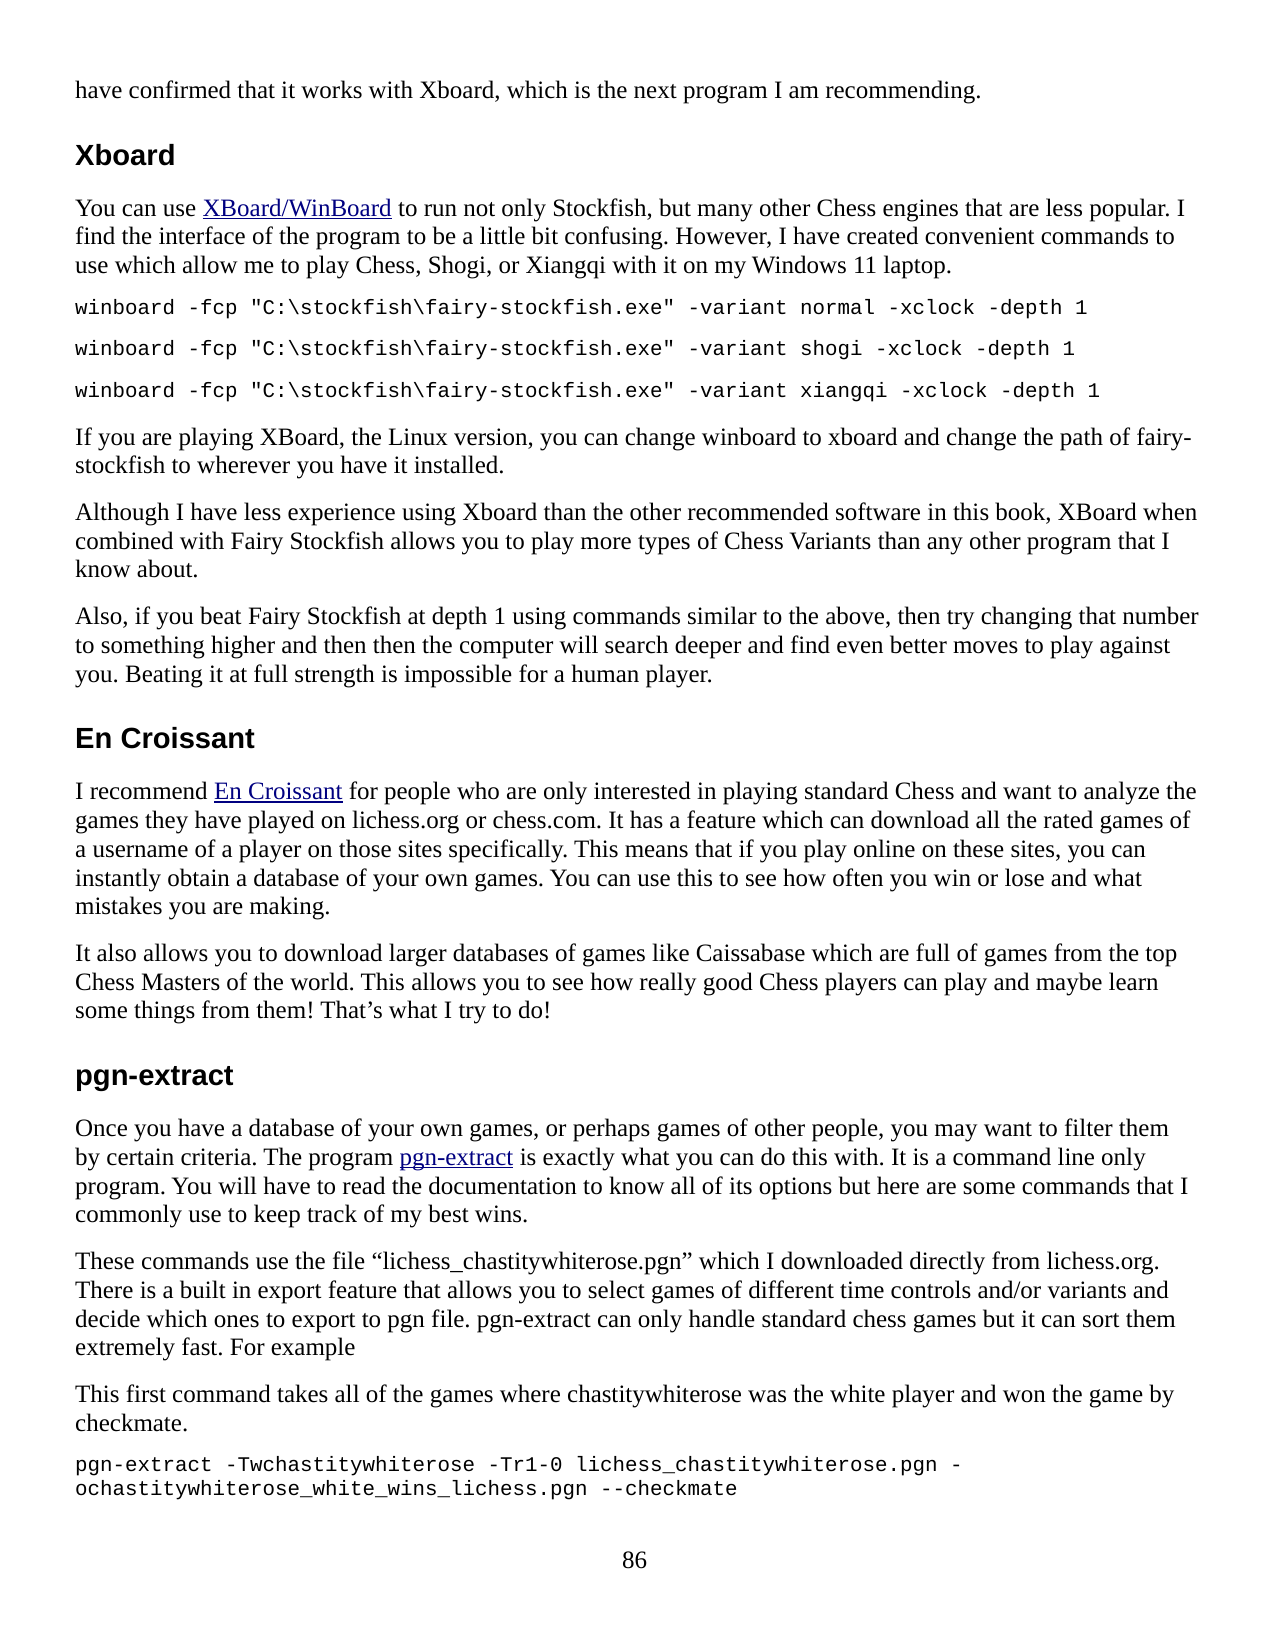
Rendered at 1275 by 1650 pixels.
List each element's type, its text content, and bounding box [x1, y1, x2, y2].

text have confirmed that it works with Xboard, which is the next program I am recommending. [75, 75, 1200, 104]
subtitle En Croissant [75, 721, 1200, 755]
text If you are playing XBoard, the Linux version, you can change winboard to xboard and change the path of fairy-stockfish to wherever you have it installed. [75, 422, 1200, 479]
text winboard -fcp "C:\stockfish\fairy-stockfish.exe" -variant normal -xclock -depth 1 [75, 297, 1200, 321]
text It also allows you to download larger databases of games like Caissabase which are full of games from the top Chess Masters of the world. This allows you to see how really good Chess players can play and maybe learn some things from them! That’s what I try to do! [75, 938, 1200, 1024]
text Also, if you beat Fairy Stockfish at depth 1 using commands similar to the above, then try changing that number to something higher and then then the computer will search deeper and find even better moves to play against you. Beating it at full strength is impossible for a human player. [75, 601, 1200, 687]
text This first command takes all of the games where chastitywhiterose was the white player and won the game by checkmate. [75, 1379, 1200, 1437]
text Although I have less experience using Xboard than the other recommended software in this book, XBoard when combined with Fairy Stockfish allows you to play more types of Chess Variants than any other program that I know about. [75, 497, 1200, 583]
text These commands use the file “lichess_chastitywhiterose.pgn” which I downloaded directly from lichess.org. There is a built in export feature that allows you to select games of different time controls and/or variants and decide which ones to export to pgn file. pgn-extract can only handle standard chess games but it can sort them extremely fast. For example [75, 1246, 1200, 1361]
text winboard -fcp "C:\stockfish\fairy-stockfish.exe" -variant shogi -xclock -depth 1 [75, 338, 1200, 362]
text Once you have a database of your own games, or perhaps games of other people, you may want to filter them by certain criteria. The program pgn-extract is exactly what you can do this with. It is a command line only program. You will have to read the documentation to know all of its options but here are some commands that I commonly use to keep track of my best wins. [75, 1113, 1200, 1228]
text winboard -fcp "C:\stockfish\fairy-stockfish.exe" -variant xiangqi -xclock -depth 1 [75, 380, 1200, 404]
subtitle Xboard [75, 138, 1200, 171]
text pgn-extract -Twchastitywhiterose -Tr1-0 lichess_chastitywhiterose.pgn -ochastitywhiterose_white_wins_lichess.pgn --checkmate [75, 1454, 1200, 1502]
text You can use XBoard/WinBoard to run not only Stockfish, but many other Chess engines that are less popular. I find the interface of the program to be a little bit confusing. However, I have created convenient commands to use which allow me to play Chess, Shogi, or Xiangqi with it on my Windows 11 laptop. [75, 193, 1200, 279]
text I recommend En Croissant for people who are only interested in playing standard Chess and want to analyze the games they have played on lichess.org or chess.com. It has a feature which can download all the rated games of a username of a player on those sites specifically. This means that if you play online on these sites, you can instantly obtain a database of your own games. You can use this to see how often you win or lose and what mistakes you are making. [75, 776, 1200, 920]
subtitle pgn-extract [75, 1058, 1200, 1092]
